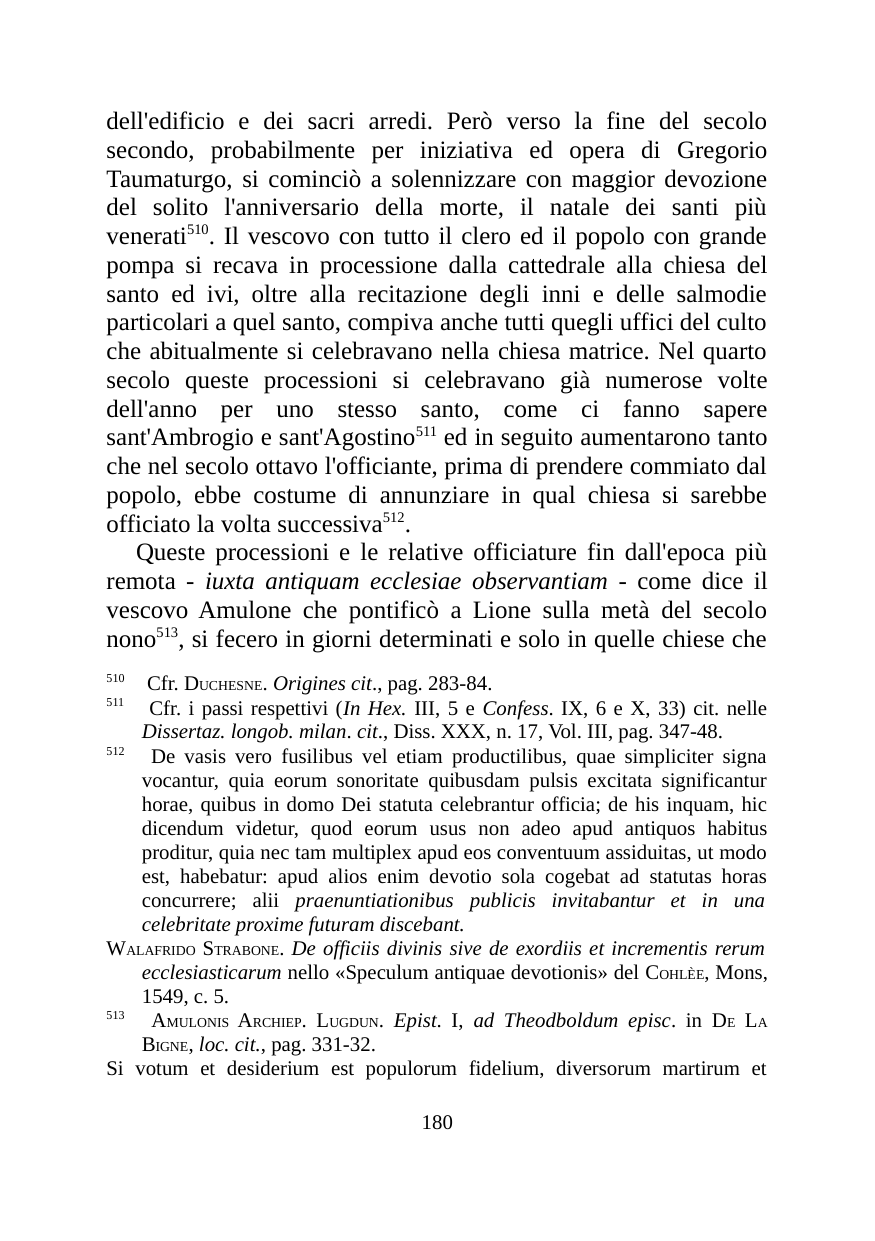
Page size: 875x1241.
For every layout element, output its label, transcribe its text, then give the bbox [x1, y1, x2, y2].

text Amulonis Archiep. Lugdun. Epist. I, ad Theodboldum episc. in De La Bigne, loc. cit., pag. 331-32. [106, 1008, 768, 1056]
text Cfr. i passi respettivi (In Hex. III, 5 e Confess. IX, 6 e X, 33) cit. nelle Dissertaz. longob. milan. cit., Diss. XXX, n. 17, Vol. III, pag. 347-48. [106, 695, 768, 743]
text Walafrido Strabone. De officiis divinis sive de exordiis et incrementis rerum ecclesiasticarum nello «Speculum antiquae devotionis» del Cohlèe, Mons, 1549, c. 5. [106, 936, 768, 1008]
text Cfr. Duchesne. Origines cit., pag. 283-84. [106, 671, 768, 695]
text Si votum et desiderium est populorum fidelium, diversorum martirum et [106, 1056, 768, 1080]
text dell'edificio e dei sacri arredi. Però verso la fine del secolo secondo, probabilmente per iniziativa ed opera di Gregorio Taumaturgo, si cominciò a solennizzare con maggior devozione del solito l'anniversario della morte, il natale dei santi più venerati. Il vescovo con tutto il clero ed il popolo con grande pompa si recava in processione dalla cattedrale alla chiesa del santo ed ivi, oltre alla recitazione degli inni e delle salmodie particolari a quel santo, compiva anche tutti quegli uffici del culto che abitualmente si celebravano nella chiesa matrice. Nel quarto secolo queste processioni si celebravano già numerose volte dell'anno per uno stesso santo, come ci fanno sapere sant'Ambrogio e sant'Agostino ed in seguito aumentarono tanto che nel secolo ottavo l'officiante, prima di prendere commiato dal popolo, ebbe costume di annunziare in qual chiesa si sarebbe officiato la volta successiva. [106, 106, 768, 537]
text Queste processioni e le relative officiature fin dall'epoca più remota - iuxta antiquam ecclesiae observantiam - come dice il vescovo Amulone che pontificò a Lione sulla metà del secolo nono, si fecero in giorni determinati e solo in quelle chiese che [106, 537, 768, 652]
text De vasis vero fusilibus vel etiam productilibus, quae simpliciter signa vocantur, quia eorum sonoritate quibusdam pulsis excitata significantur horae, quibus in domo Dei statuta celebrantur officia; de his inquam, hic dicendum videtur, quod eorum usus non adeo apud antiquos habitus proditur, quia nec tam multiplex apud eos conventuum assiduitas, ut modo est, habebatur: apud alios enim devotio sola cogebat ad statutas horas concurrere; alii praenuntiationibus publicis invitabantur et in una celebritate proxime futuram discebant. [106, 743, 768, 936]
